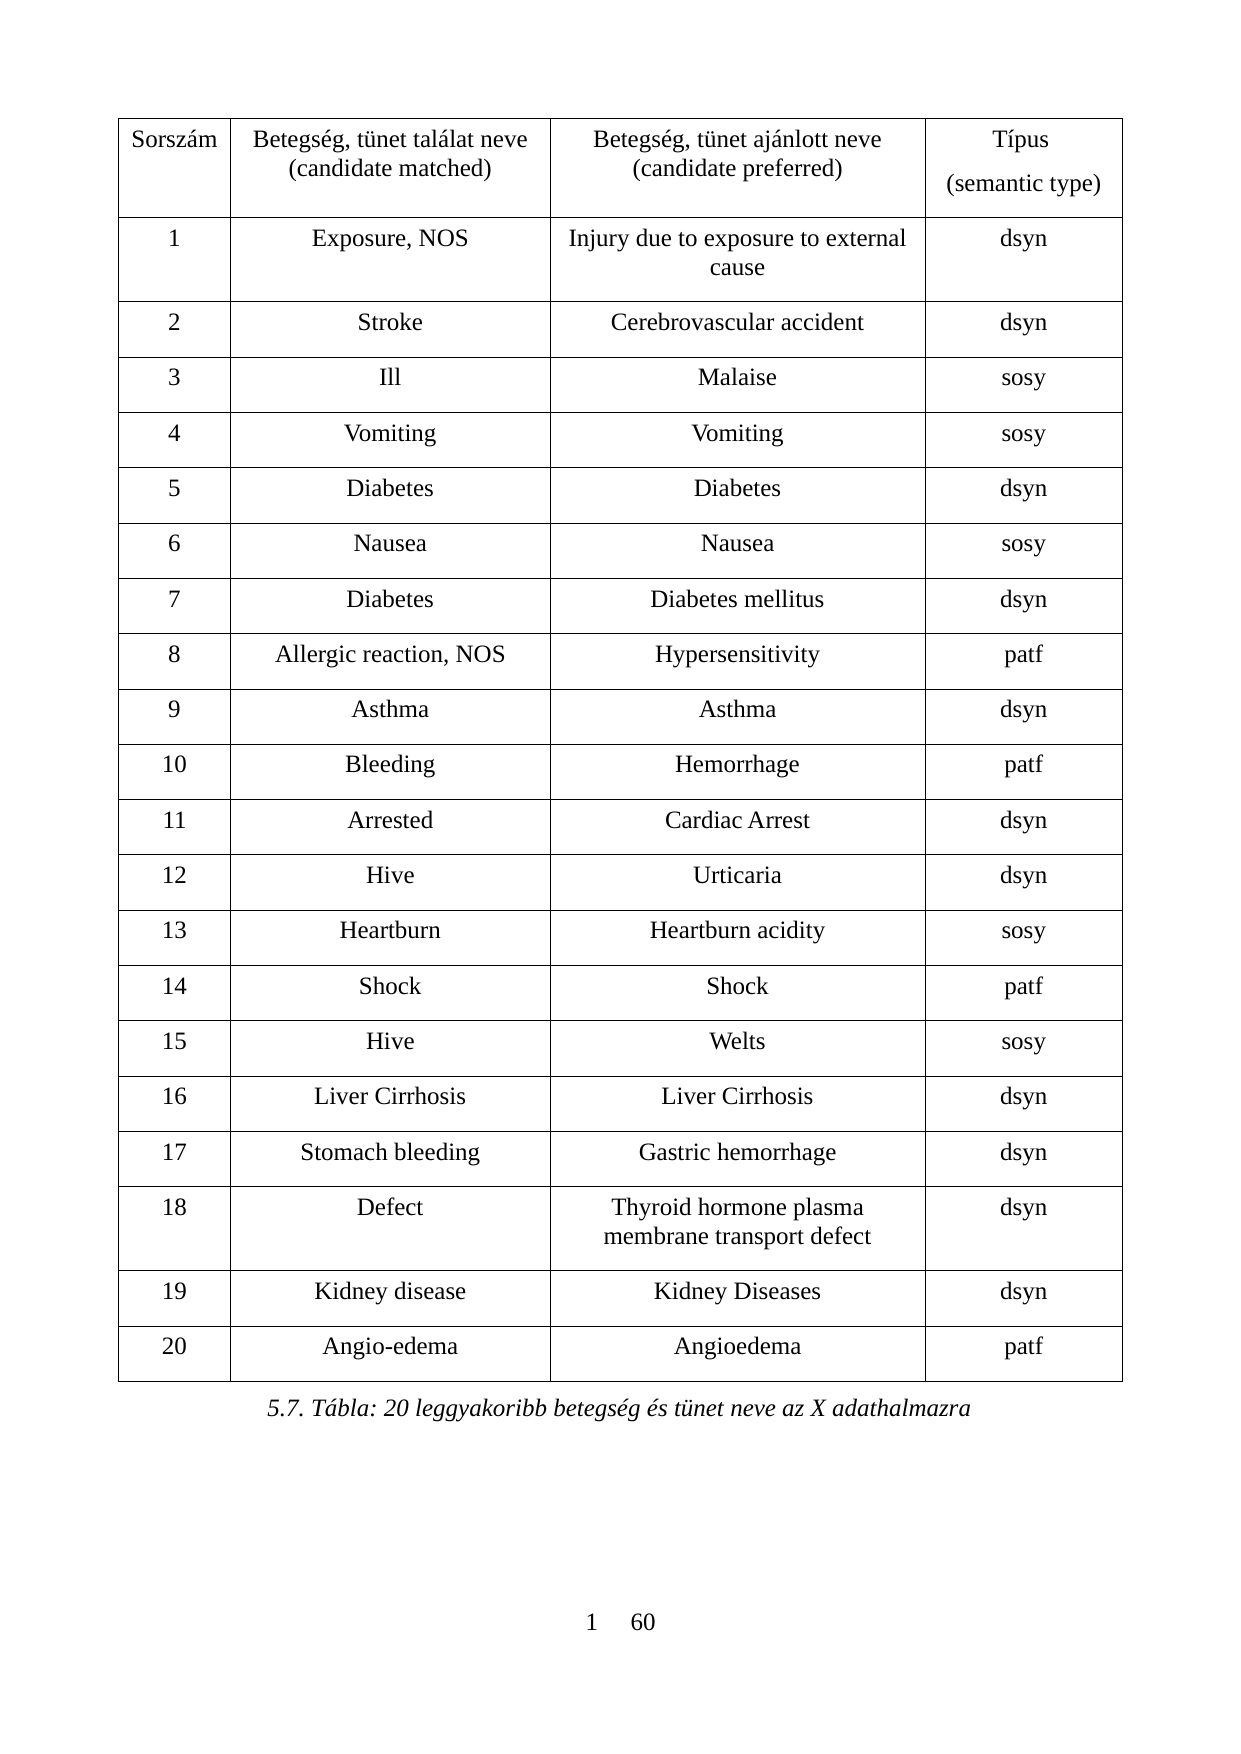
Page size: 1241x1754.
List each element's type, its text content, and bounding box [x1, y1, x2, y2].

table_cell 18 [119, 1187, 230, 1270]
table_header Betegség, tünet találat neve (candidate matched) [231, 119, 550, 217]
table_cell Kidney Diseases [551, 1271, 925, 1326]
table_cell Liver Cirrhosis [551, 1077, 925, 1131]
table_cell dsyn [926, 1187, 1122, 1270]
table_header Betegség, tünet ajánlott neve (candidate preferred) [551, 119, 925, 217]
table_header Sorszám [119, 119, 230, 217]
table_cell Cardiac Arrest [551, 800, 925, 854]
table_cell patf [926, 634, 1122, 688]
table_cell 3 [119, 358, 230, 412]
table_cell 10 [119, 745, 230, 799]
table_cell sosy [926, 1021, 1122, 1076]
table_cell sosy [926, 413, 1122, 467]
table_cell Liver Cirrhosis [231, 1077, 550, 1131]
table_cell Hypersensitivity [551, 634, 925, 688]
table_cell patf [926, 1327, 1122, 1381]
table_cell dsyn [926, 855, 1122, 910]
table_cell Angio-edema [231, 1327, 550, 1381]
table_cell 2 [119, 302, 230, 357]
table_cell 13 [119, 911, 230, 965]
table_cell Asthma [551, 690, 925, 744]
table_cell Stroke [231, 302, 550, 357]
table_cell dsyn [926, 579, 1122, 633]
table_cell Thyroid hormone plasma membrane transport defect [551, 1187, 925, 1270]
table_cell Heartburn acidity [551, 911, 925, 965]
table_cell Welts [551, 1021, 925, 1076]
table_cell 6 [119, 524, 230, 578]
table_cell Exposure, NOS [231, 218, 550, 301]
table_cell sosy [926, 358, 1122, 412]
table_cell 19 [119, 1271, 230, 1326]
table_cell 17 [119, 1132, 230, 1186]
table_cell Urticaria [551, 855, 925, 910]
table_cell Cerebrovascular accident [551, 302, 925, 357]
table_cell dsyn [926, 690, 1122, 744]
table_cell Injury due to exposure to external cause [551, 218, 925, 301]
table_cell Malaise [551, 358, 925, 412]
table_cell Vomiting [231, 413, 550, 467]
table_cell Ill [231, 358, 550, 412]
table_cell Diabetes [231, 579, 550, 633]
table_cell Defect [231, 1187, 550, 1270]
table_cell 5 [119, 468, 230, 522]
table_cell 8 [119, 634, 230, 688]
table_cell patf [926, 745, 1122, 799]
table_cell Nausea [231, 524, 550, 578]
table_cell 11 [119, 800, 230, 854]
table_cell Shock [551, 966, 925, 1020]
table_cell Hemorrhage [551, 745, 925, 799]
table_cell Asthma [231, 690, 550, 744]
table_cell dsyn [926, 302, 1122, 357]
table_cell sosy [926, 911, 1122, 965]
table_cell Allergic reaction, NOS [231, 634, 550, 688]
table_cell Kidney disease [231, 1271, 550, 1326]
table_cell 15 [119, 1021, 230, 1076]
table_cell Shock [231, 966, 550, 1020]
table_cell 12 [119, 855, 230, 910]
table_cell dsyn [926, 218, 1122, 301]
table_cell Gastric hemorrhage [551, 1132, 925, 1186]
subtitle 5.7. Tábla: 20 leggyakoribb betegség és tünet neve az X adathalmazra [118, 1393, 1122, 1422]
table_cell dsyn [926, 800, 1122, 854]
table_cell Stomach bleeding [231, 1132, 550, 1186]
table_cell Diabetes mellitus [551, 579, 925, 633]
table_cell 9 [119, 690, 230, 744]
table_cell Vomiting [551, 413, 925, 467]
table_cell 16 [119, 1077, 230, 1131]
table_header Típus (semantic type) [926, 119, 1122, 217]
table_cell 4 [119, 413, 230, 467]
table_cell dsyn [926, 468, 1122, 522]
table_cell Nausea [551, 524, 925, 578]
table_cell 14 [119, 966, 230, 1020]
table_cell 7 [119, 579, 230, 633]
table_cell dsyn [926, 1077, 1122, 1131]
table_cell dsyn [926, 1271, 1122, 1326]
table_cell Hive [231, 1021, 550, 1076]
table_cell dsyn [926, 1132, 1122, 1186]
table_cell Arrested [231, 800, 550, 854]
table_cell 1 [119, 218, 230, 301]
table_cell Hive [231, 855, 550, 910]
table_cell Angioedema [551, 1327, 925, 1381]
table_cell patf [926, 966, 1122, 1020]
table_cell sosy [926, 524, 1122, 578]
table_cell Diabetes [231, 468, 550, 522]
table_cell Diabetes [551, 468, 925, 522]
table_cell Bleeding [231, 745, 550, 799]
table_cell Heartburn [231, 911, 550, 965]
table_cell 20 [119, 1327, 230, 1381]
